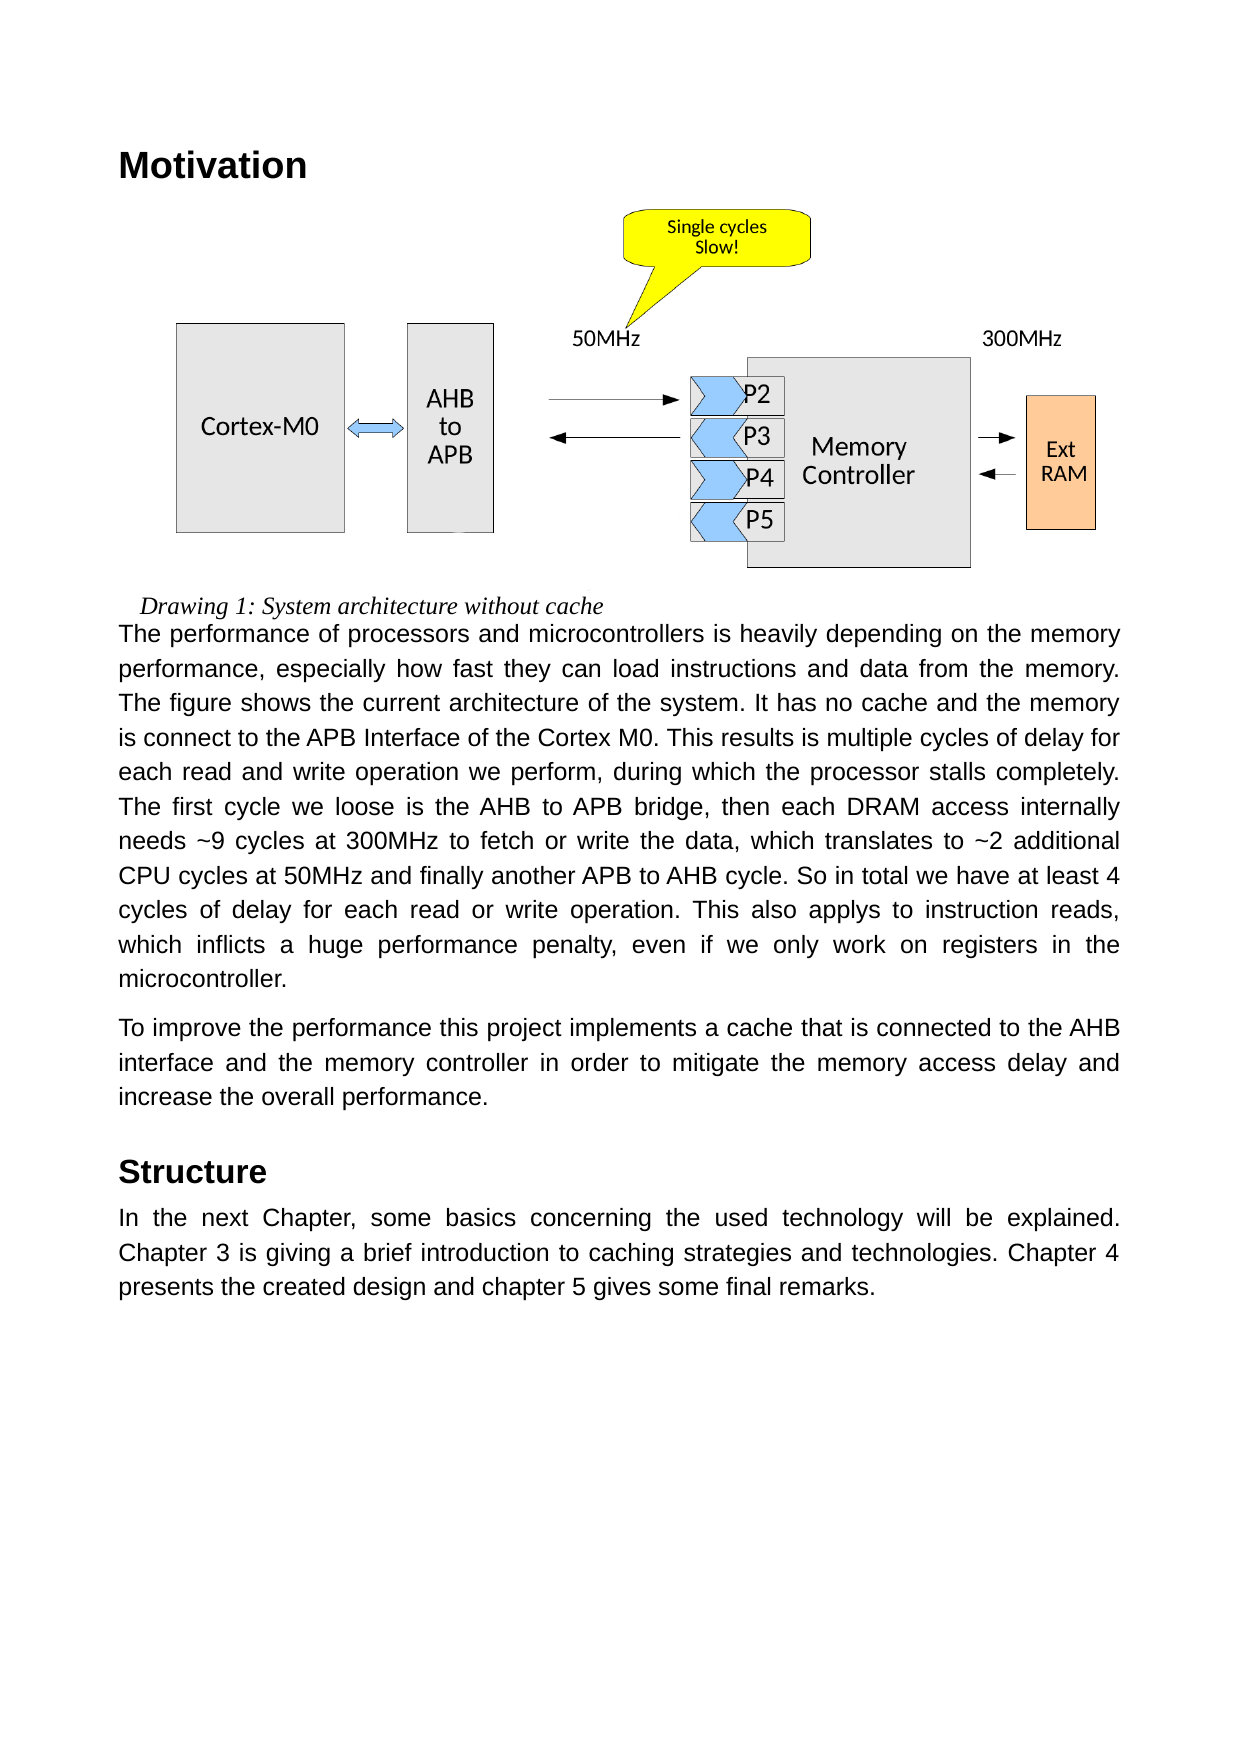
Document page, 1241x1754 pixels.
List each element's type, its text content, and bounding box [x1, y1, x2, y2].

text Drawing 1: System architecture without cache [139, 591, 1110, 619]
text To improve the performance this project implements a cache that is connected to the AHB interface and the memory controller in order to mitigate the memory access delay and increase the overall performance. [118, 1013, 1122, 1111]
text In the next Chapter, some basics concerning the used technology will be explained. Chapter 3 is giving a brief introduction to caching strategies and technologies. Chapter 4 presents the created design and chapter 5 gives some final remarks. [118, 1203, 1122, 1301]
text The performance of processors and microcontrollers is heavily depending on the memory performance, especially how fast they can load instructions and data from the memory. The figure shows the current architecture of the system. It has no cache and the memory is connect to the APB Interface of the Cortex M0. This results is multiple cycles of delay for each read and write operation we perform, during which the processor stalls completely. The first cycle we loose is the AHB to APB bridge, then each DRAM access internally needs ~9 cycles at 300MHz to fetch or write the data, which translates to ~2 additional CPU cycles at 50MHz and finally another APB to AHB cycle. So in total we have at least 4 cycles of delay for each read or write operation. This also applys to instruction reads, which inflicts a huge performance penalty, even if we only work on registers in the microcontroller. [118, 591, 1122, 993]
subtitle Motivation [118, 143, 1122, 187]
picture [139, 187, 1110, 591]
subtitle Structure [118, 1152, 1122, 1191]
